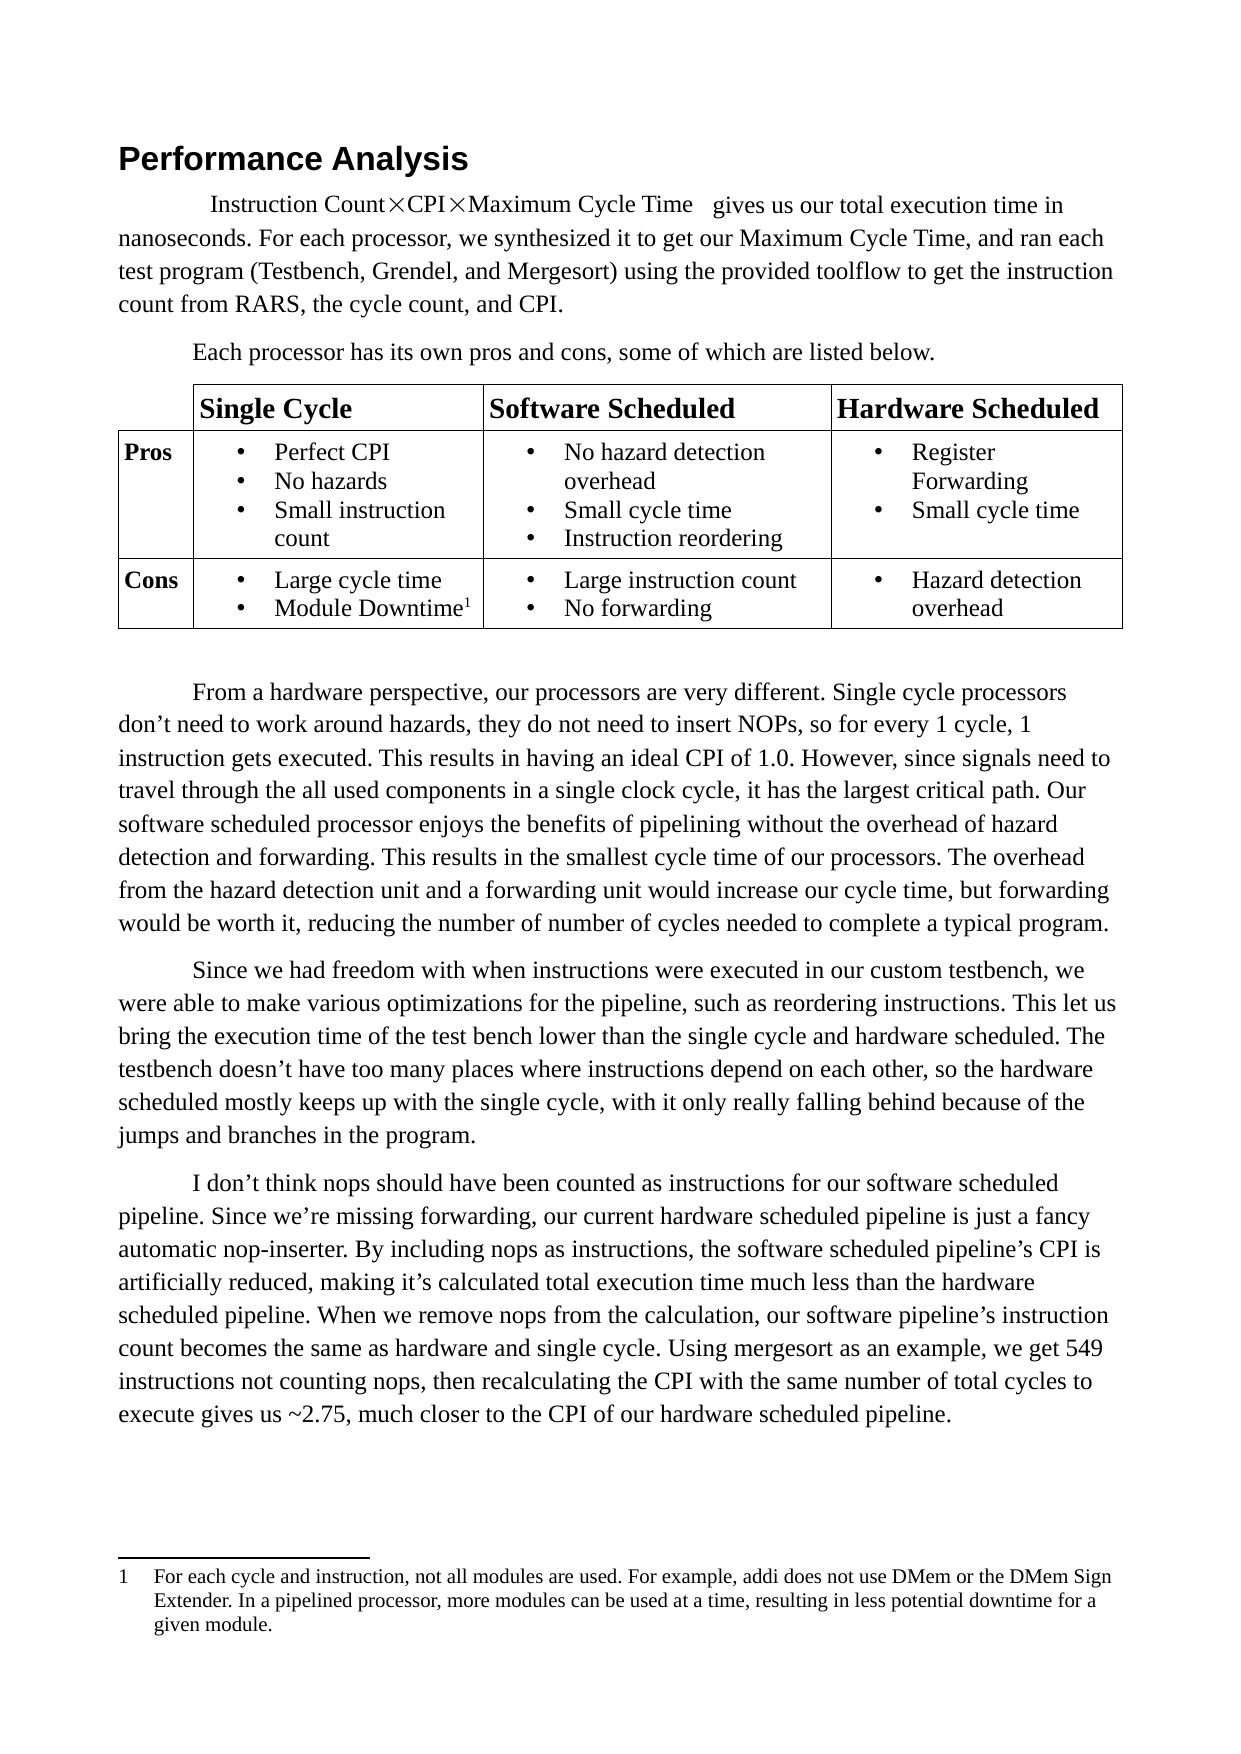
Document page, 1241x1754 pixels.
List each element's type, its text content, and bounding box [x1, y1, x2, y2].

table_header Software Scheduled [484, 385, 831, 430]
text Each processor has its own pros and cons, some of which are listed below. [118, 337, 1122, 366]
text Since we had freedom with when instructions were executed in our custom testbench, we were able to make various optimizations for the pipeline, such as reordering instructions. This let us bring the execution time of the test bench lower than the single cycle and hardware scheduled. The testbench doesn’t have too many places where instructions depend on each other, so the hardware scheduled mostly keeps up with the single cycle, with it only really falling behind because of the jumps and branches in the program. [118, 955, 1122, 1149]
table_cell Perfect CPI No hazards Small instruction count [194, 431, 483, 558]
table_header [118, 384, 193, 430]
table_cell Pros [119, 431, 193, 558]
table_cell Hazard detection overhead [832, 559, 1122, 628]
table_cell Register Forwarding Small cycle time [832, 431, 1122, 558]
text gives us our total execution time in nanoseconds. For each processor, we synthesized it to get our Maximum Cycle Time, and ran each test program (Testbench, Grendel, and Mergesort) using the provided toolflow to get the instruction count from RARS, the cycle count, and CPI. [118, 190, 1122, 318]
table_cell Large instruction count No forwarding [484, 559, 831, 628]
table_cell No hazard detection overhead Small cycle time Instruction reordering [484, 431, 831, 558]
text From a hardware perspective, our processors are very different. Single cycle processors don’t need to work around hazards, they do not need to insert NOPs, so for every 1 cycle, 1 instruction gets executed. This results in having an ideal CPI of 1.0. However, since signals need to travel through the all used components in a single clock cycle, it has the largest critical path. Our software scheduled processor enjoys the benefits of pipelining without the overhead of hazard detection and forwarding. This results in the smallest cycle time of our processors. The overhead from the hazard detection unit and a forwarding unit would increase our cycle time, but forwarding would be worth it, reducing the number of number of cycles needed to complete a typical program. [118, 677, 1122, 936]
table_header Single Cycle [194, 385, 483, 430]
text I don’t think nops should have been counted as instructions for our software scheduled pipeline. Since we’re missing forwarding, our current hardware scheduled pipeline is just a fancy automatic nop-inserter. By including nops as instructions, the software scheduled pipeline’s CPI is artificially reduced, making it’s calculated total execution time much less than the hardware scheduled pipeline. When we remove nops from the calculation, our software pipeline’s instruction count becomes the same as hardware and single cycle. Using mergesort as an example, we get 549 instructions not counting nops, then recalculating the CPI with the same number of total cycles to execute gives us ~2.75, much closer to the CPI of our hardware scheduled pipeline. [118, 1168, 1122, 1428]
table_cell Cons [119, 559, 193, 628]
subtitle Performance Analysis [118, 139, 1122, 178]
table_cell Large cycle time Module Downtime [194, 559, 483, 628]
table_header Hardware Scheduled [832, 385, 1122, 430]
